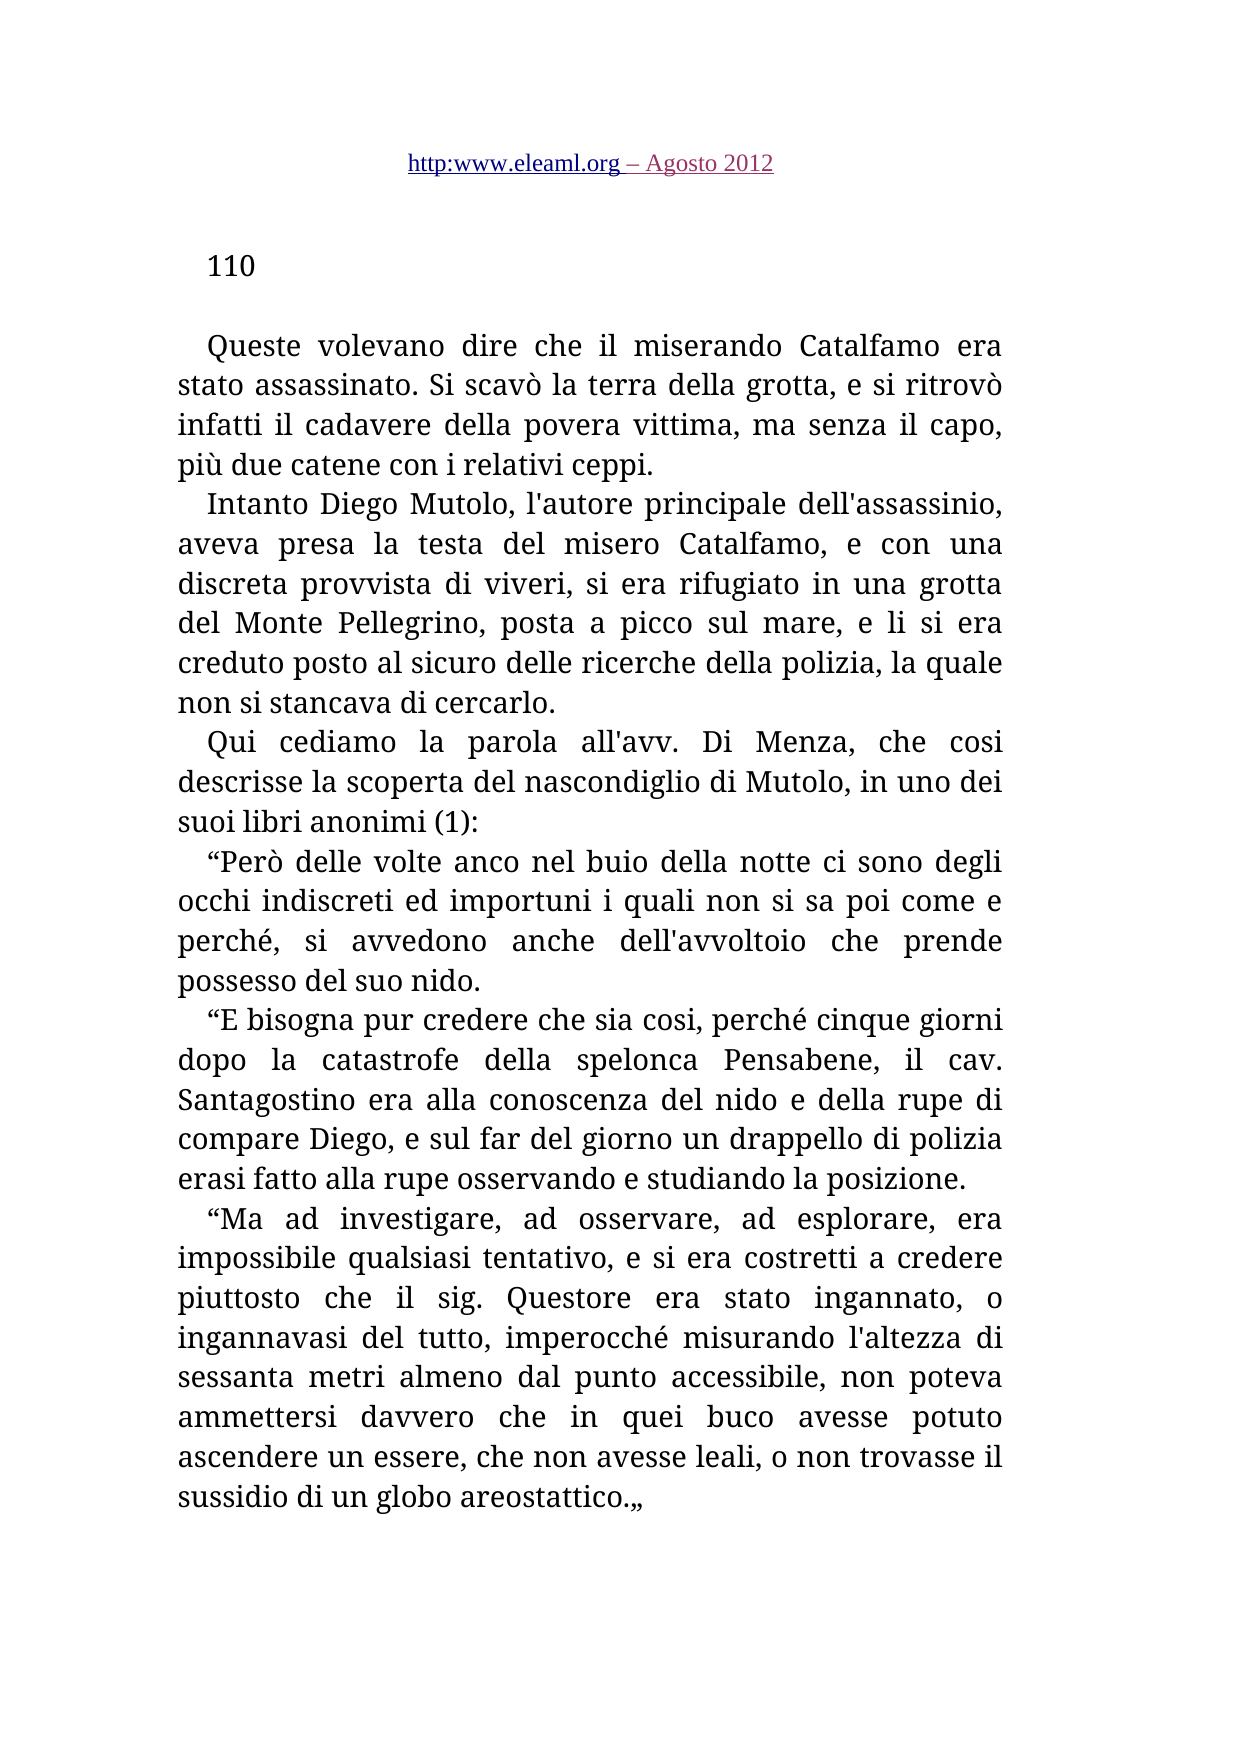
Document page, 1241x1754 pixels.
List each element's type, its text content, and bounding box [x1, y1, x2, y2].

text Intanto Diego Mutolo, l'autore principale dell'assassinio, aveva presa la testa del misero Catalfamo, e con una discreta provvista di viveri, si era rifugiato in una grotta del Monte Pellegrino, posta a picco sul mare, e li si era creduto posto al sicuro delle ricerche della polizia, la quale non si stancava di cercarlo. [177, 484, 1004, 722]
text “E bisogna pur credere che sia cosi, perché cinque giorni dopo la catastrofe della spelonca Pensabene, il cav. Santagostino era alla conoscenza del nido e della rupe di compare Diego, e sul far del giorno un drappello di polizia erasi fatto alla rupe osservando e studiando la posizione. [177, 999, 1004, 1198]
text Queste volevano dire che il miserando Catalfamo era stato assassinato. Si scavò la terra della grotta, e si ritrovò infatti il cadavere della povera vittima, ma senza il capo, più due catene con i relativi ceppi. [177, 325, 1004, 484]
text 110 [177, 246, 1004, 285]
text Qui cediamo la parola all'avv. Di Menza, che cosi descrisse la scoperta del nascondiglio di Mutolo, in uno dei suoi libri anonimi (1): [177, 722, 1004, 841]
text “Ma ad investigare, ad osservare, ad esplorare, era impossibile qualsiasi tentativo, e si era costretti a credere piuttosto che il sig. Questore era stato ingannato, o ingannavasi del tutto, imperocché misurando l'altezza di sessanta metri almeno dal punto accessibile, non poteva ammettersi davvero che in quei buco avesse potuto ascendere un essere, che non avesse leali, o non trovasse il sussidio di un globo areostattico.„ [177, 1198, 1004, 1516]
text “Però delle volte anco nel buio della notte ci sono degli occhi indiscreti ed importuni i quali non si sa poi come e perché, si avvedono anche dell'avvoltoio che prende possesso del suo nido. [177, 841, 1004, 999]
